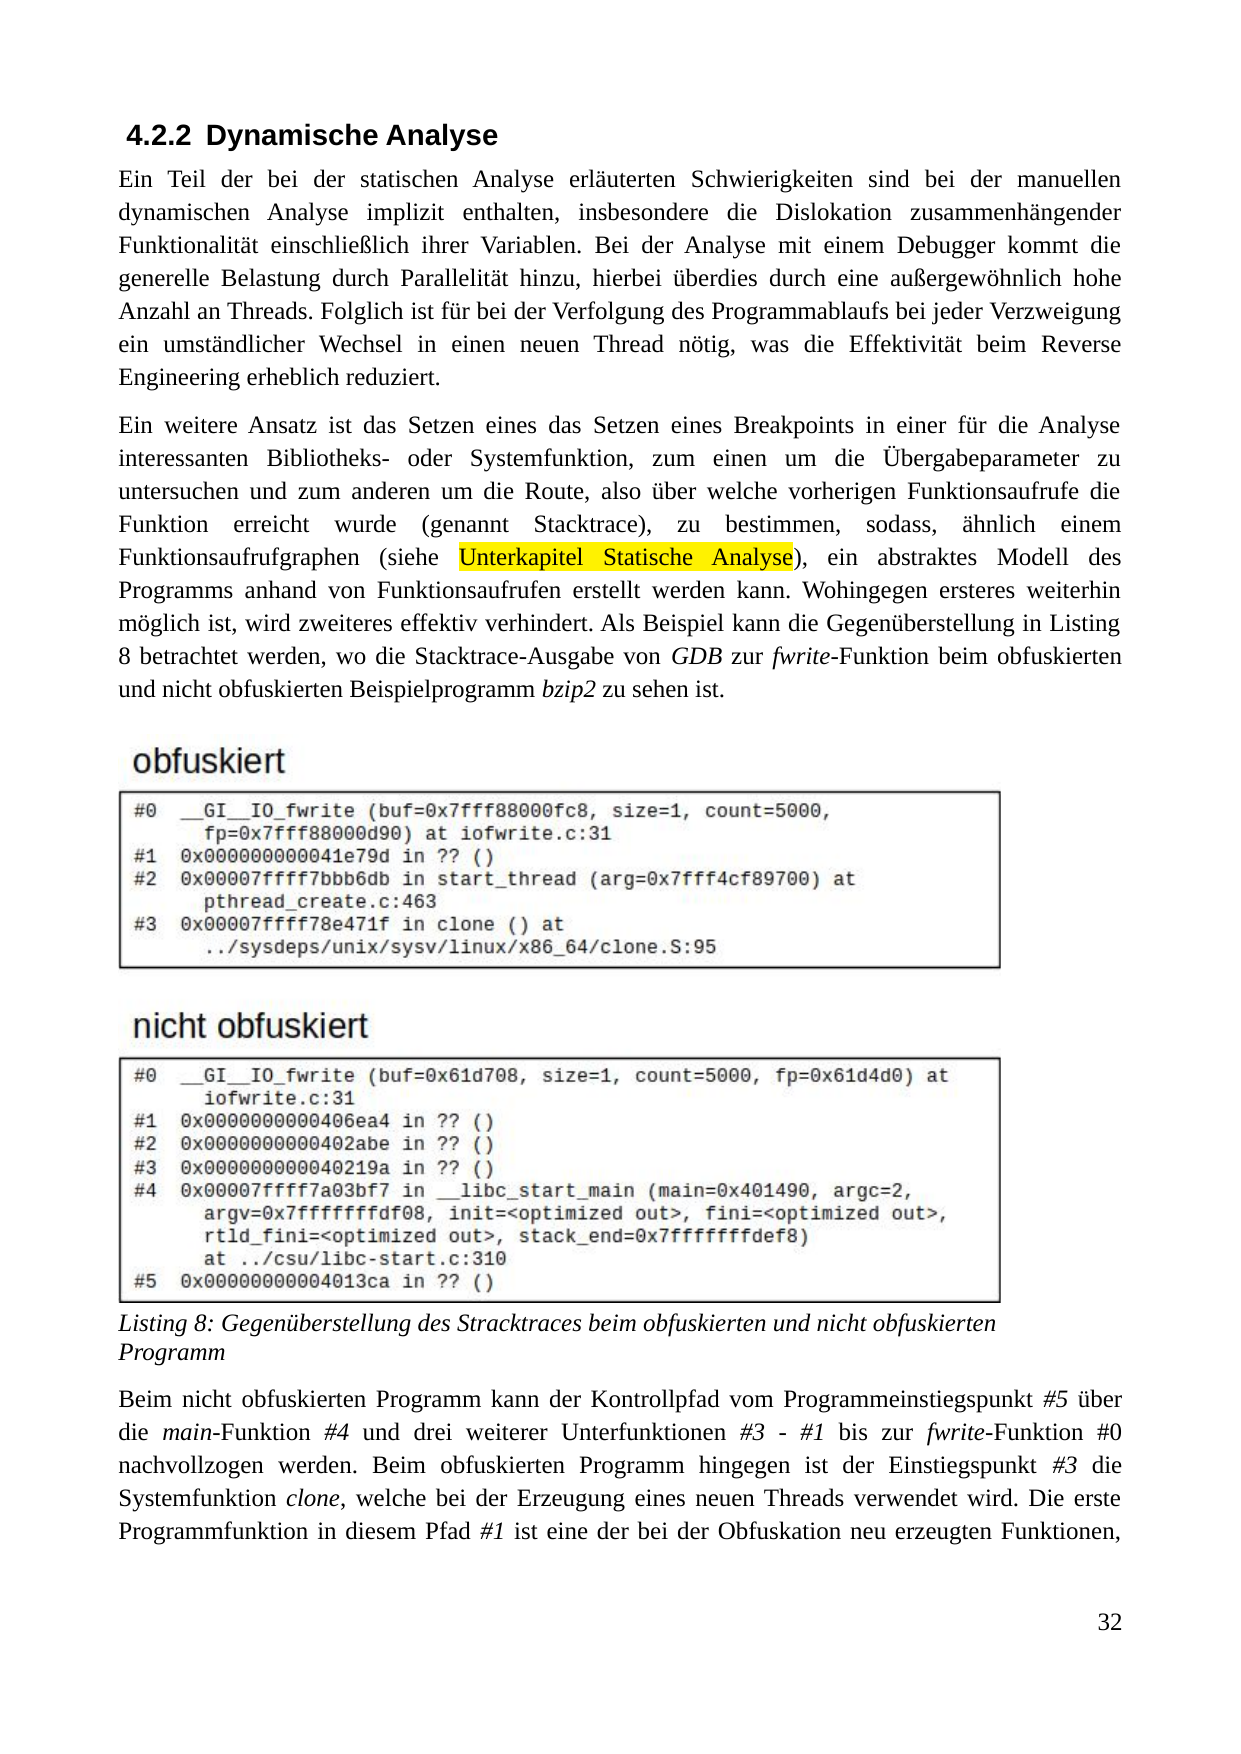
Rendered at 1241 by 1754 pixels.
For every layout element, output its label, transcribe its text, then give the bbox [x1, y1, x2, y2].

list Listing 8: Gegenüberstellung des Stracktraces beim obfuskierten und nicht obfuskierten Programm [118, 1303, 1001, 1366]
picture [118, 734, 1001, 1303]
text Ein Teil der bei der statischen Analyse erläuterten Schwierigkeiten sind bei der manuellen dynamischen Analyse implizit enthalten, insbesondere die Dislokation zusammenhängender Funktionalität einschließlich ihrer Variablen. Bei der Analyse mit einem Debugger kommt die generelle Belastung durch Parallelität hinzu, hierbei überdies durch eine außergewöhnlich hohe Anzahl an Threads. Folglich ist für bei der Verfolgung des Programmablaufs bei jeder Verzweigung ein umständlicher Wechsel in einen neuen Thread nötig, was die Effektivität beim Reverse Engineering erheblich reduziert. [118, 164, 1122, 391]
text Beim nicht obfuskierten Programm kann der Kontrollpfad vom Programmeinstiegspunkt #5 über die main-Funktion #4 und drei weiterer Unterfunktionen #3 - #1 bis zur fwrite-Funktion #0 nachvollzogen werden. Beim obfuskierten Programm hingegen ist der Einstiegspunkt #3 die Systemfunktion clone, welche bei der Erzeugung eines neuen Threads verwendet wird. Die erste Programmfunktion in diesem Pfad #1 ist eine der bei der Obfuskation neu erzeugten Funktionen, [118, 1384, 1122, 1545]
text Ein weitere Ansatz ist das Setzen eines das Setzen eines Breakpoints in einer für die Analyse interessanten Bibliotheks- oder Systemfunktion, zum einen um die Übergabeparameter zu untersuchen und zum anderen um die Route, also über welche vorherigen Funktionsaufrufe die Funktion erreicht wurde (genannt Stacktrace), zu bestimmen, sodass, ähnlich einem Funktionsaufrufgraphen (siehe Unterkapitel Statische Analyse), ein abstraktes Modell des Programms anhand von Funktionsaufrufen erstellt werden kann. Wohingegen ersteres weiterhin möglich ist, wird zweiteres effektiv verhindert. Als Beispiel kann die Gegenüberstellung in Listing 8 betrachtet werden, wo die Stacktrace-Ausgabe von GDB zur fwrite-Funktion beim obfuskierten und nicht obfuskierten Beispielprogramm bzip2 zu sehen ist. [118, 410, 1122, 703]
subtitle Dynamische Analyse [118, 118, 1122, 152]
